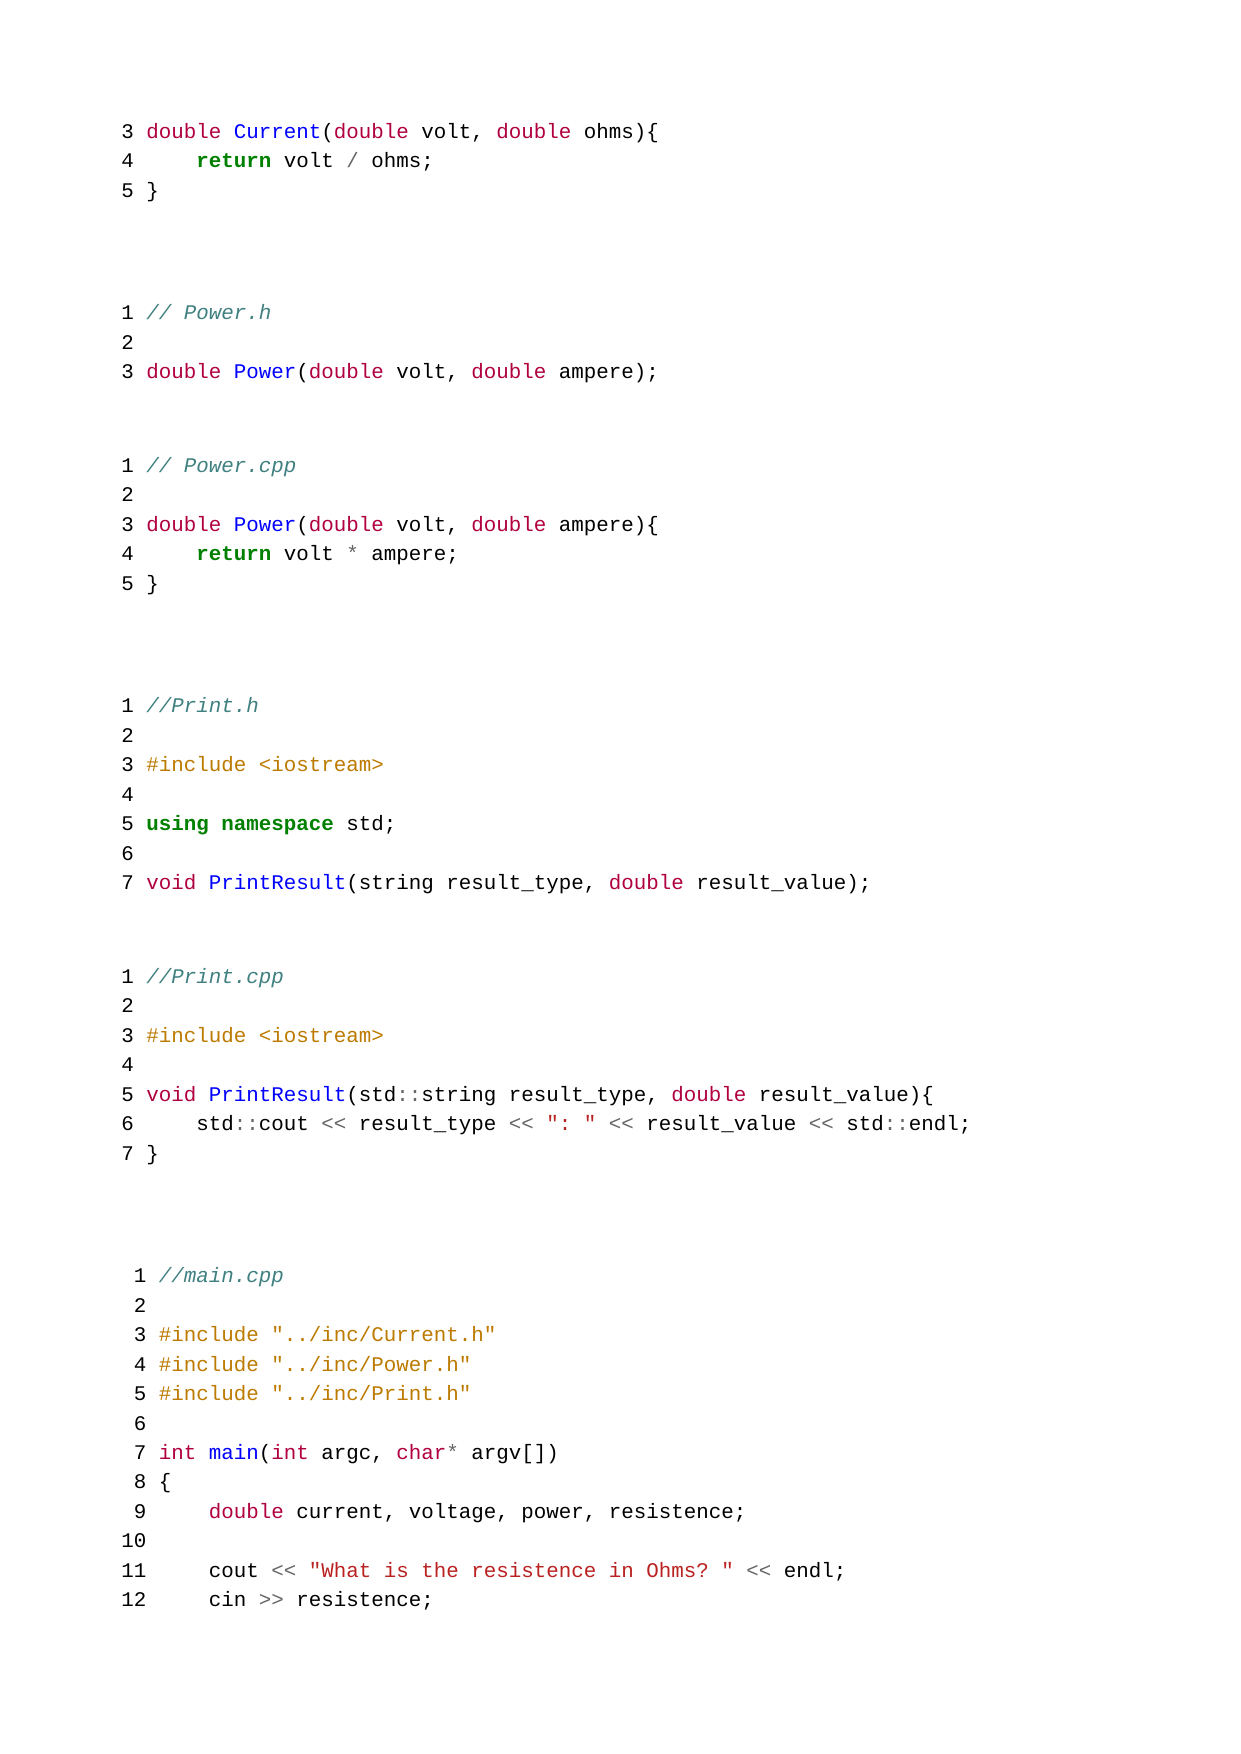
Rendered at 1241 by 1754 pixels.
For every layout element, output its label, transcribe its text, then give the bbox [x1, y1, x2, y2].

table_header 1 2 3 4 5 6 7 [118, 963, 143, 1205]
table_header //main.cpp #include "../inc/Current.h" #include "../inc/Power.h" #include "../inc/Print.h" int main(int argc, char* argv[]) { double current, voltage, power, resistence; cout << "What is the resistence in Ohms? " << endl; cin >> resistence; [156, 1262, 1169, 1622]
table_header 1 2 3 4 5 [118, 452, 143, 635]
table_header 3 4 5 [118, 118, 143, 242]
table_header 1 2 3 4 5 6 7 8 9 10 11 12 [118, 1262, 156, 1622]
table_header // Power.cpp double Power(double volt, double ampere){ return volt * ampere; } [143, 452, 1169, 635]
table_header double Current(double volt, double ohms){ return volt / ohms; } [143, 118, 1169, 242]
table_header //Print.h #include <iostream> using namespace std; void PrintResult(string result_type, double result_value); [143, 693, 1170, 934]
table_header 1 2 3 [118, 300, 143, 423]
table_header //Print.cpp #include <iostream> void PrintResult(std::string result_type, double result_value){ std::cout << result_type << ": " << result_value << std::endl; } [143, 963, 1169, 1205]
table_header // Power.h double Power(double volt, double ampere); [143, 300, 1169, 423]
table_header 1 2 3 4 5 6 7 [118, 693, 143, 934]
